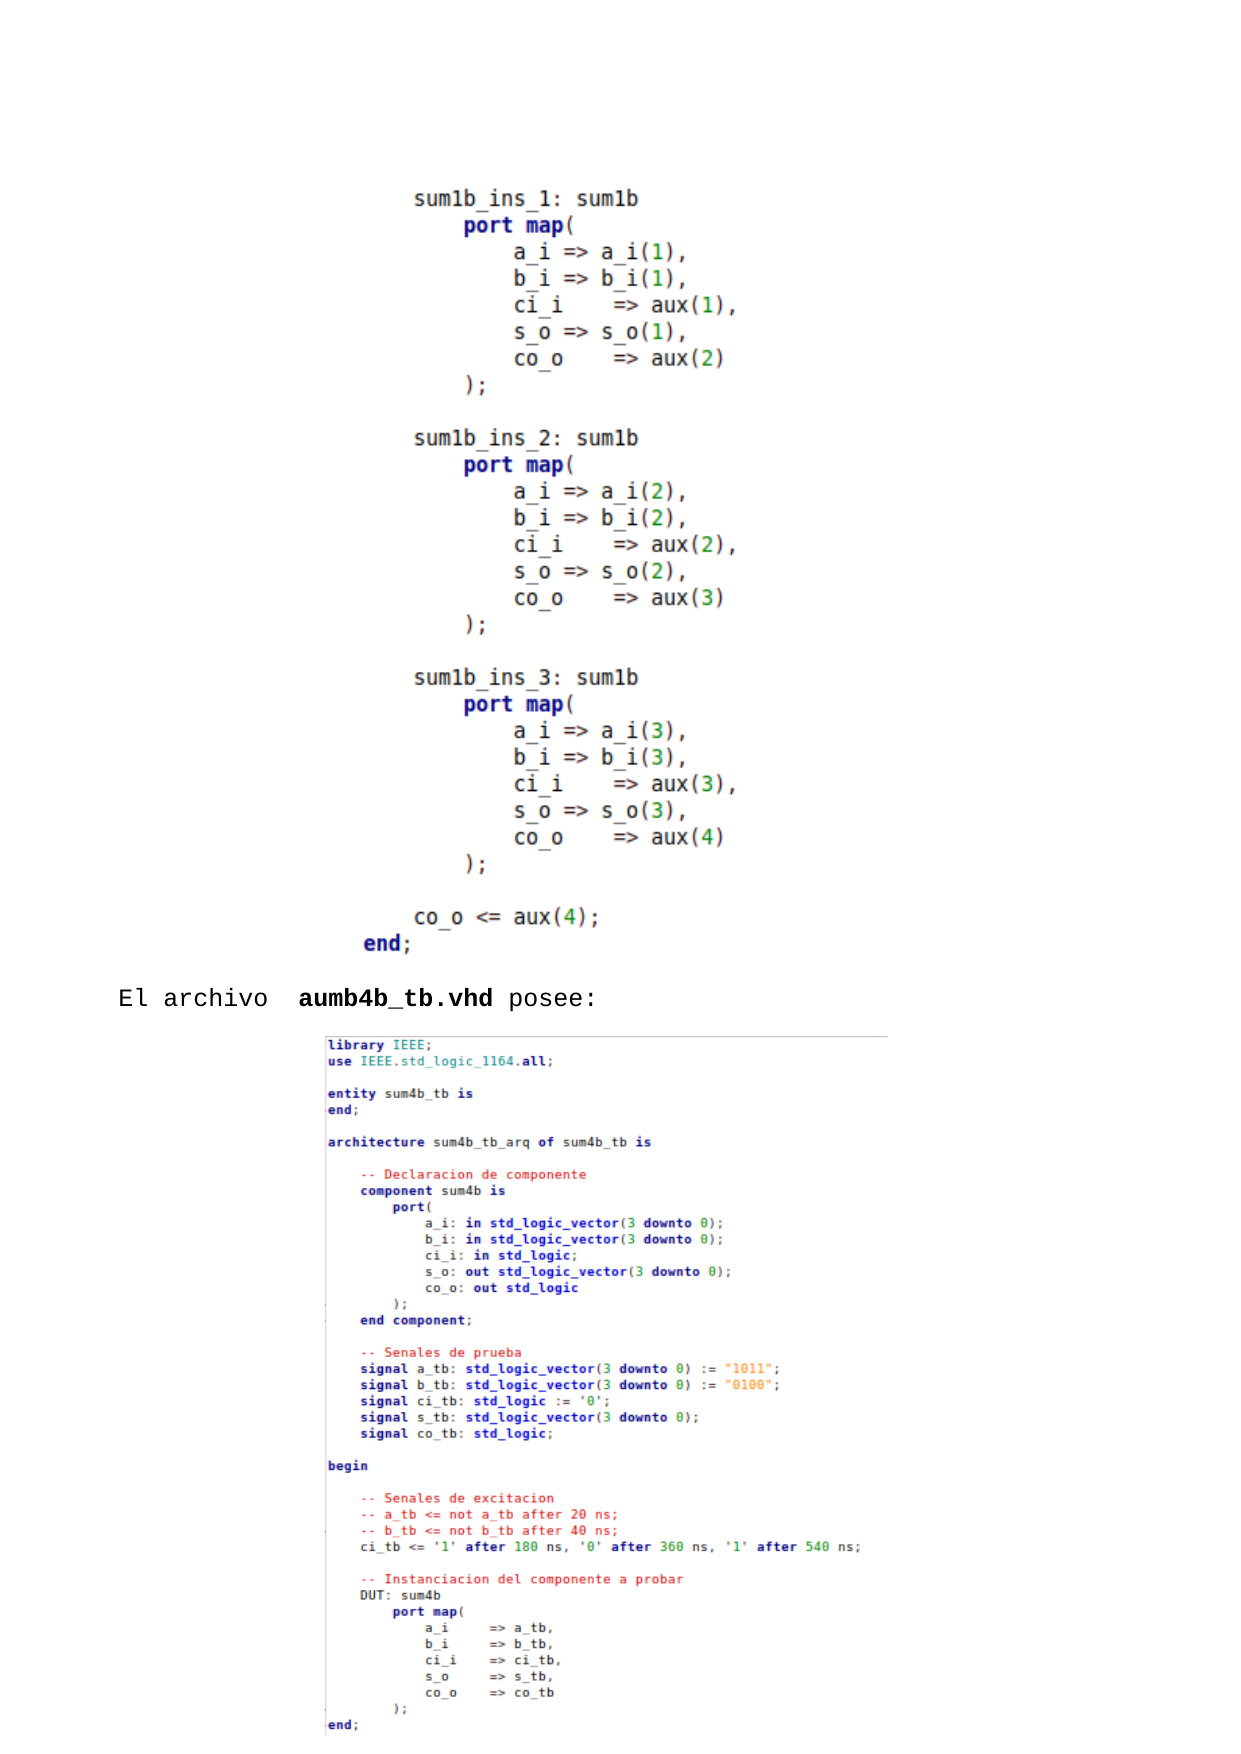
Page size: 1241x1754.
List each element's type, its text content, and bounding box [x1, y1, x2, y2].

text El archivo aumb4b_tb.vhd posee: [118, 985, 1122, 1014]
picture [324, 1036, 888, 1736]
picture [362, 176, 878, 959]
